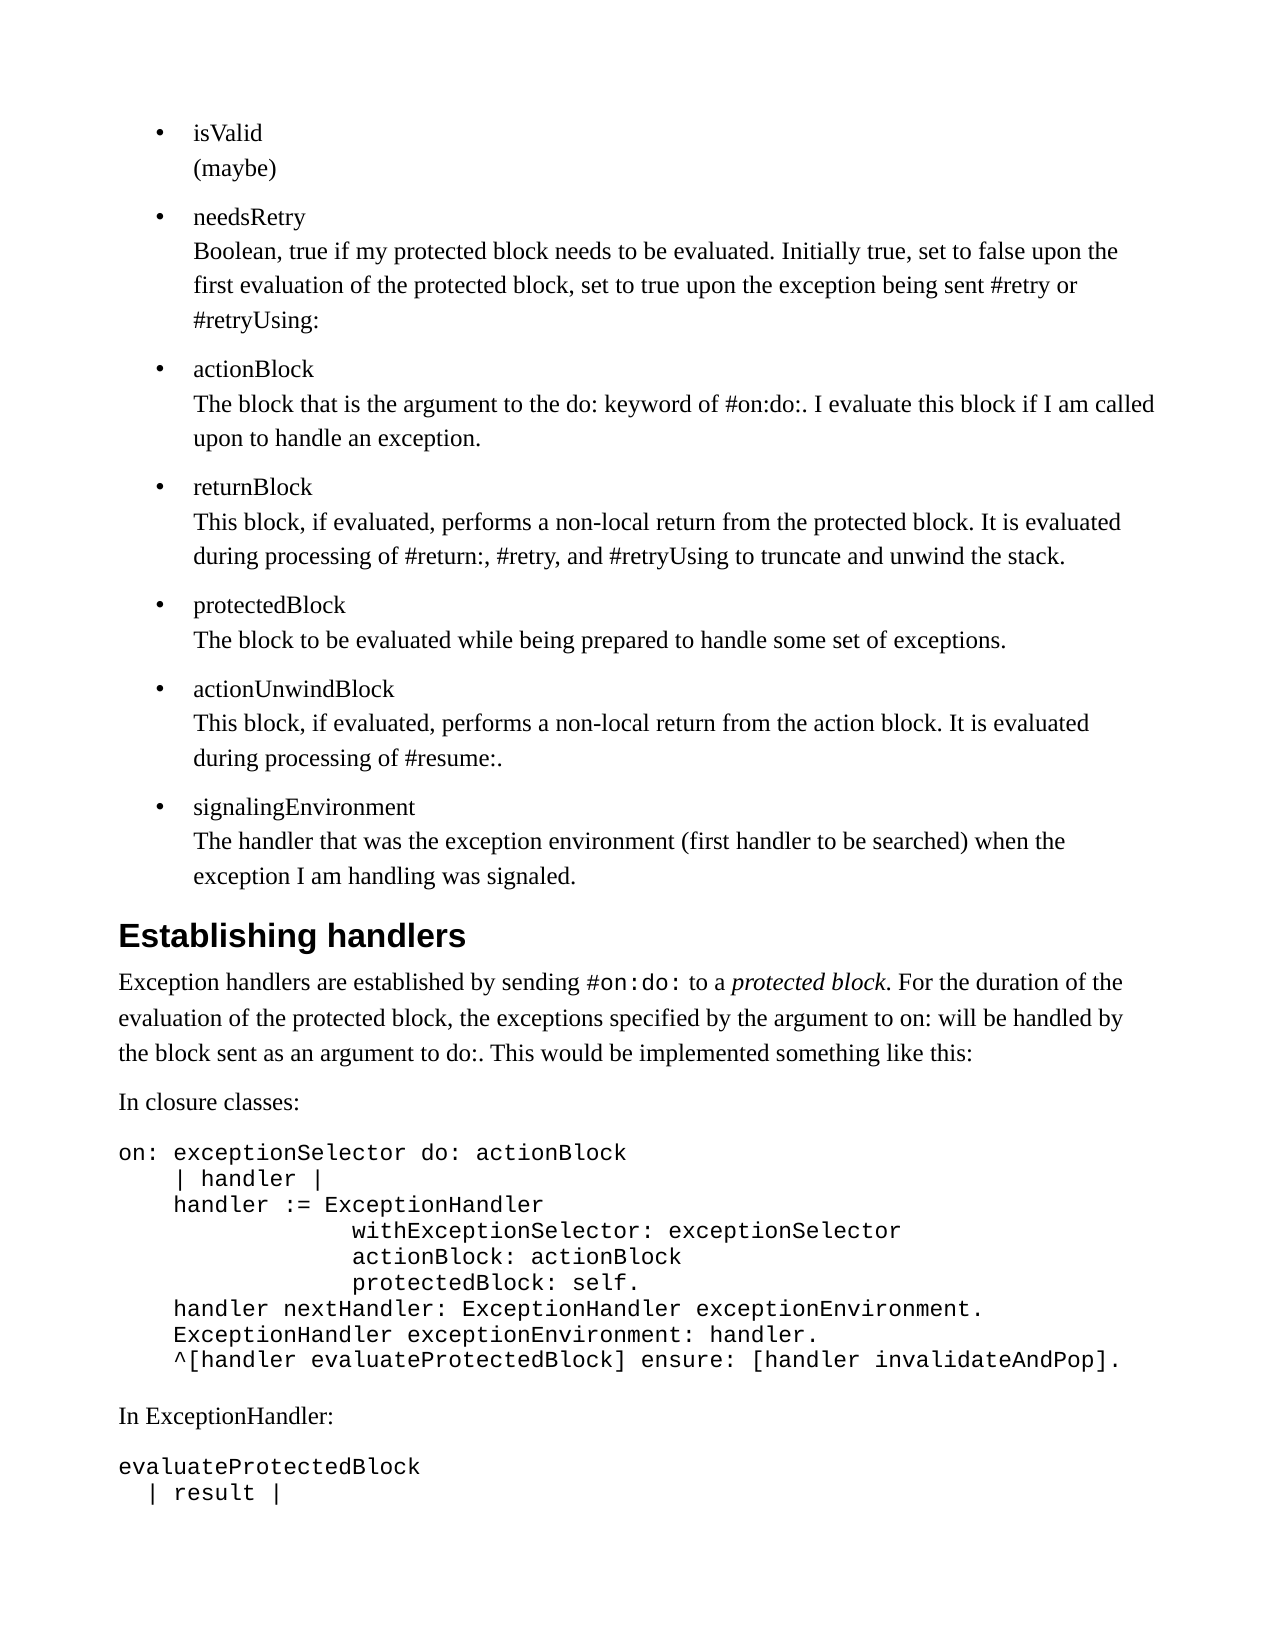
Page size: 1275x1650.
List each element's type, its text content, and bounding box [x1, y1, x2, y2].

list actionBlock The block that is the argument to the do: keyword of #on:do:. I evaluate this block if I am called upon to handle an exception. [156, 354, 1157, 452]
text withExceptionSelector: exceptionSelector [118, 1219, 1157, 1245]
text In closure classes: [118, 1087, 1157, 1115]
list returnBlock This block, if evaluated, performs a non-local return from the protected block. It is evaluated during processing of #return:, #retry, and #retryUsing to truncate and unwind the stack. [156, 472, 1157, 570]
text handler := ExceptionHandler [118, 1193, 1157, 1219]
text on: exceptionSelector do: actionBlock [118, 1141, 1157, 1167]
subtitle Establishing handlers [118, 916, 1157, 955]
text ExceptionHandler exceptionEnvironment: handler. [118, 1323, 1157, 1349]
text ^[handler evaluateProtectedBlock] ensure: [handler invalidateAndPop]. [118, 1349, 1157, 1375]
list actionUnwindBlock This block, if evaluated, performs a non-local return from the action block. It is evaluated during processing of #resume:. [156, 674, 1157, 771]
text In ExceptionHandler: [118, 1401, 1157, 1429]
text handler nextHandler: ExceptionHandler exceptionEnvironment. [118, 1297, 1157, 1323]
text protectedBlock: self. [118, 1271, 1157, 1297]
text | result | [118, 1481, 1157, 1507]
list needsRetry Boolean, true if my protected block needs to be evaluated. Initially true, set to false upon the first evaluation of the protected block, set to true upon the exception being sent #retry or #retryUsing: [156, 202, 1157, 334]
text | handler | [118, 1167, 1157, 1193]
text Exception handlers are established by sending #on:do: to a protected block. For the duration of the evaluation of the protected block, the exceptions specified by the argument to on: will be handled by the block sent as an argument to do:. This would be implemented something like this: [118, 967, 1157, 1066]
text actionBlock: actionBlock [118, 1245, 1157, 1271]
list protectedBlock The block to be evaluated while being prepared to handle some set of exceptions. [156, 590, 1157, 653]
list isValid (maybe) [156, 118, 1157, 181]
list signalingEnvironment The handler that was the exception environment (first handler to be searched) when the exception I am handling was signaled. [156, 792, 1157, 889]
text evaluateProtectedBlock [118, 1455, 1157, 1481]
